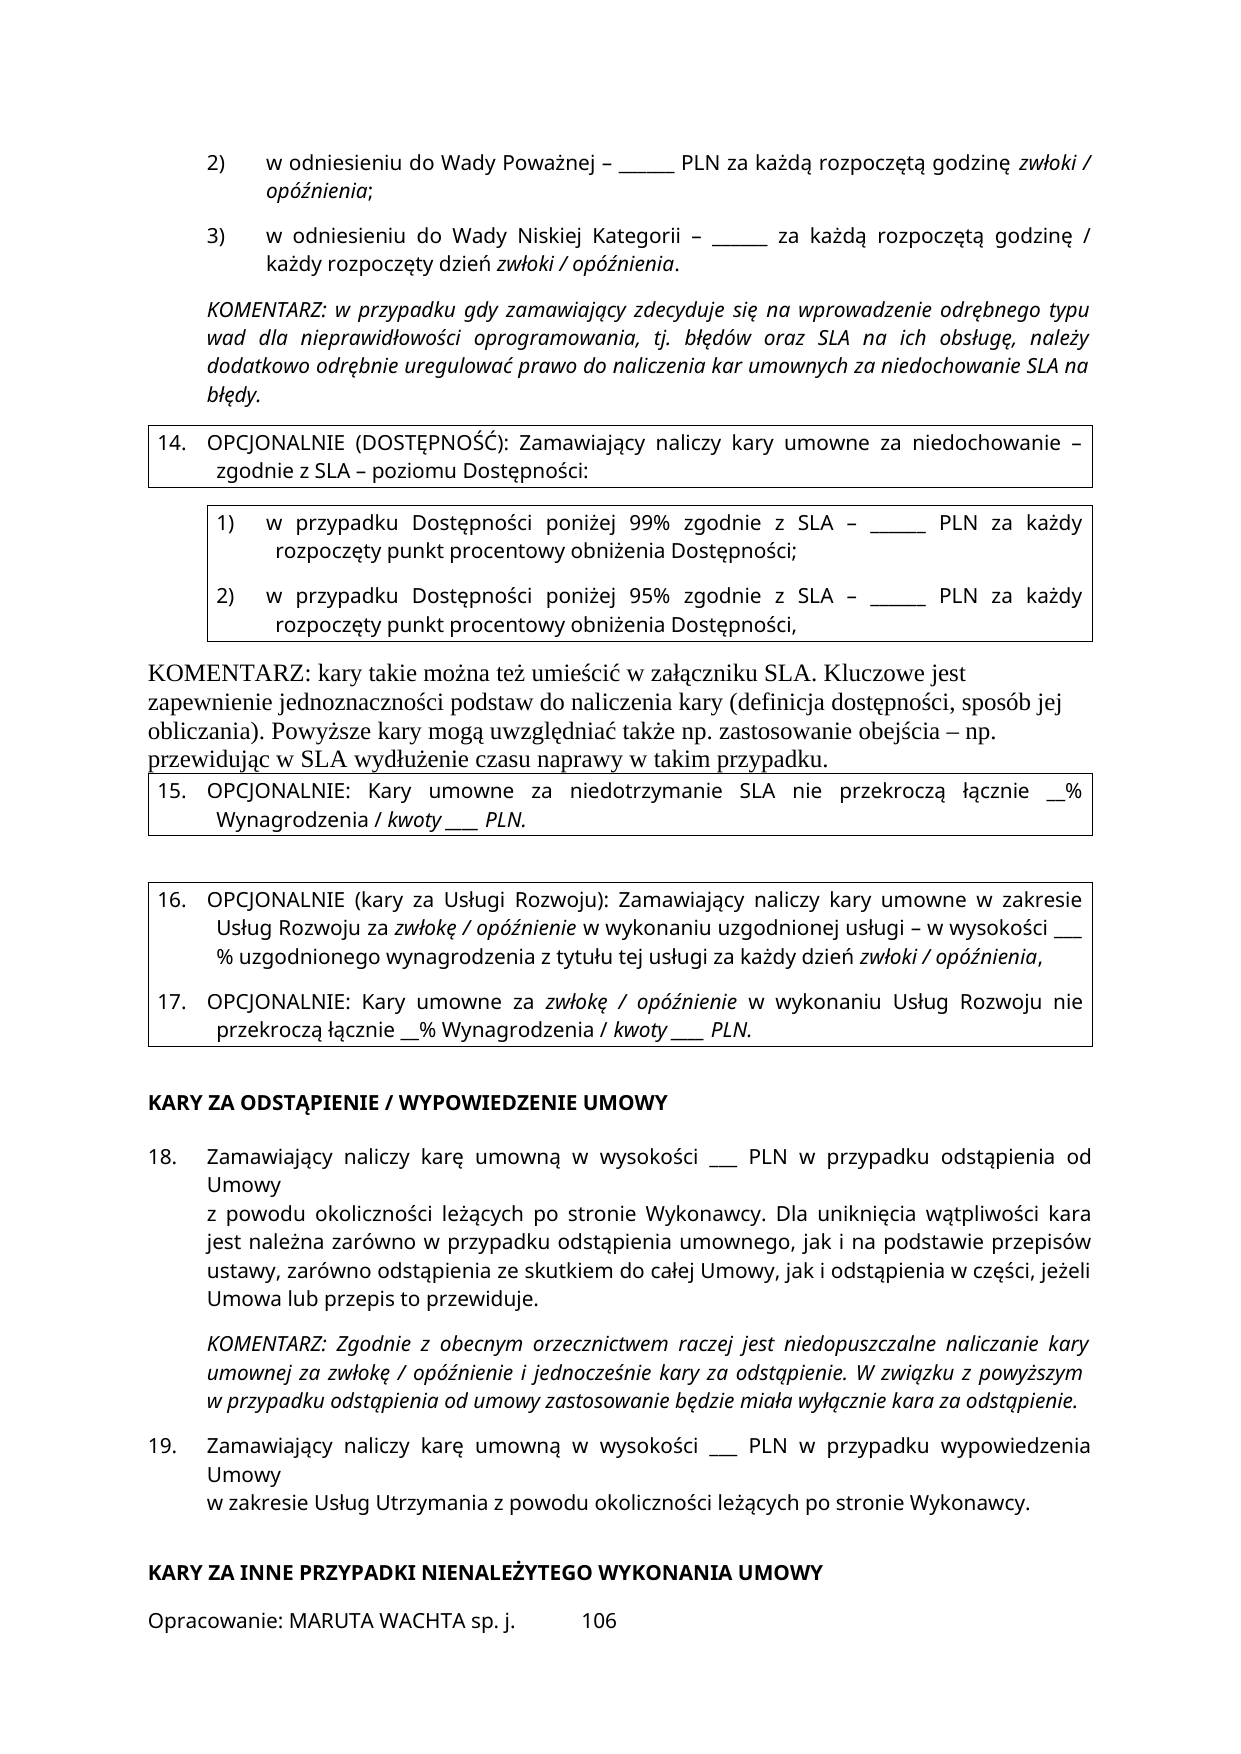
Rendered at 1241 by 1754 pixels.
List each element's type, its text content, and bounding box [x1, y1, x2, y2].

text KARY ZA INNE PRZYPADKI NIENALEŻYTEGO WYKONANIA UMOWY [148, 1558, 1093, 1587]
list Zamawiający naliczy karę umowną w wysokości ___ PLN w przypadku wypowiedzenia Umowy w zakresie Usług Utrzymania z powodu okoliczności leżących po stronie Wykonawcy. [148, 1431, 1093, 1517]
text KARY ZA ODSTĄPIENIE / WYPOWIEDZENIE UMOWY [148, 1088, 1093, 1117]
list w odniesieniu do Wady Niskiej Kategorii – ______ za każdą rozpoczętą godzinę / każdy rozpoczęty dzień zwłoki / opóźnienia. [207, 221, 1093, 278]
text KOMENTARZ: Zgodnie z obecnym orzecznictwem raczej jest niedopuszczalne naliczanie kary umownej za zwłokę / opóźnienie i jednocześnie kary za odstąpienie. W związku z powyższym w przypadku odstąpienia od umowy zastosowanie będzie miała wyłącznie kara za odstąpienie. [207, 1329, 1093, 1414]
list OPCJONALNIE: Kary umowne za zwłokę / opóźnienie w wykonaniu Usług Rozwoju nie przekroczą łącznie __% Wynagrodzenia / kwoty ____ PLN. [149, 984, 1092, 1046]
list OPCJONALNIE (kary za Usługi Rozwoju): Zamawiający naliczy kary umowne w zakresie Usług Rozwoju za zwłokę / opóźnienie w wykonaniu uzgodnionej usługi – w wysokości ___% uzgodnionego wynagrodzenia z tytułu tej usługi za każdy dzień zwłoki / opóźnienia, [149, 883, 1092, 970]
text KOMENTARZ: kary takie można też umieścić w załączniku SLA. Kluczowe jest zapewnienie jednoznaczności podstaw do naliczenia kary (definicja dostępności, sposób jej obliczania). Powyższe kary mogą uwzględniać także np. zastosowanie obejścia – np. przewidując w SLA wydłużenie czasu naprawy w takim przypadku. [148, 658, 1093, 773]
list w przypadku Dostępności poniżej 99% zgodnie z SLA – ______ PLN za każdy rozpoczęty punkt procentowy obniżenia Dostępności; [208, 506, 1092, 565]
list w przypadku Dostępności poniżej 95% zgodnie z SLA – ______ PLN za każdy rozpoczęty punkt procentowy obniżenia Dostępności, [208, 578, 1092, 641]
list OPCJONALNIE: Kary umowne za niedotrzymanie SLA nie przekroczą łącznie __% Wynagrodzenia / kwoty ____ PLN. [149, 774, 1092, 835]
list w odniesieniu do Wady Poważnej – ______ PLN za każdą rozpoczętą godzinę zwłoki / opóźnienia; [207, 148, 1093, 204]
list OPCJONALNIE (DOSTĘPNOŚĆ): Zamawiający naliczy kary umowne za niedochowanie – zgodnie z SLA – poziomu Dostępności: [149, 426, 1092, 487]
list Zamawiający naliczy karę umowną w wysokości ___ PLN w przypadku odstąpienia od Umowy z powodu okoliczności leżących po stronie Wykonawcy. Dla uniknięcia wątpliwości kara jest należna zarówno w przypadku odstąpienia umownego, jak i na podstawie przepisów ustawy, zarówno odstąpienia ze skutkiem do całej Umowy, jak i odstąpienia w części, jeżeli Umowa lub przepis to przewiduje. [148, 1142, 1093, 1313]
text KOMENTARZ: w przypadku gdy zamawiający zdecyduje się na wprowadzenie odrębnego typu wad dla nieprawidłowości oprogramowania, tj. błędów oraz SLA na ich obsługę, należy dodatkowo odrębnie uregulować prawo do naliczenia kar umownych za niedochowanie SLA na błędy. [207, 295, 1093, 408]
